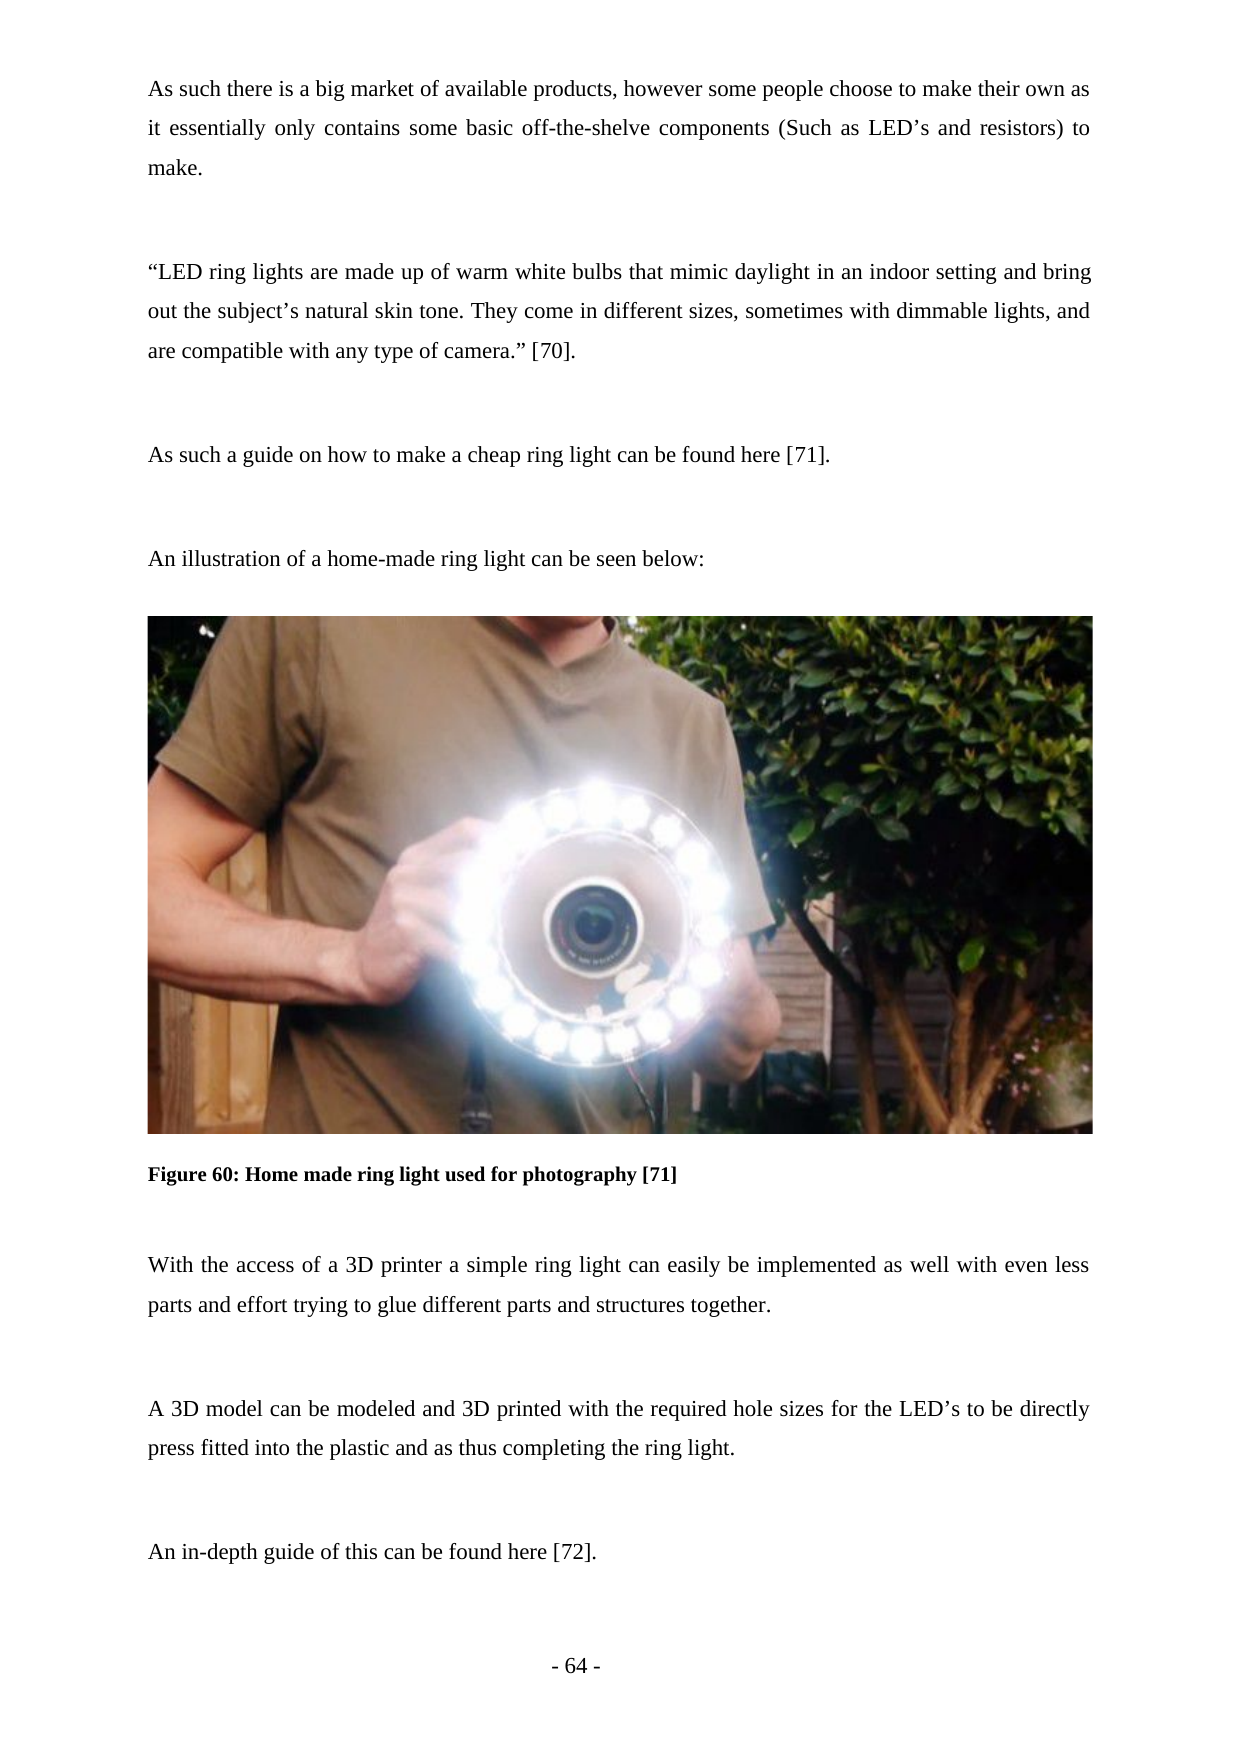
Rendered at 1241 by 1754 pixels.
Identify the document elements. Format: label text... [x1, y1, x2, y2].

text As such a guide on how to make a cheap ring light can be found here [71]. [148, 441, 1092, 467]
text “LED ring lights are made up of warm white bulbs that mimic daylight in an indoor setting and bring out the subject’s natural skin tone. They come in different sizes, sometimes with dimmable lights, and are compatible with any type of camera.” [70]. [148, 258, 1092, 363]
text As such there is a big market of available products, however some people choose to make their own as it essentially only contains some basic off-the-shelve components (Such as LED’s and resistors) to make. [148, 75, 1092, 180]
text With the access of a 3D printer a simple ring light can easily be implemented as well with even less parts and effort trying to glue different parts and structures together. [148, 1252, 1092, 1317]
text A 3D model can be modeled and 3D printed with the required hole sizes for the LED’s to be directly press fitted into the plastic and as thus completing the ring light. [148, 1395, 1092, 1461]
text An in-depth guide of this can be found here [72]. [148, 1538, 1092, 1565]
text Figure 60: Home made ring light used for photography [71] [148, 1134, 1092, 1186]
text An illustration of a home-made ring light can be seen below: [148, 545, 1092, 571]
picture [147, 616, 1093, 1134]
